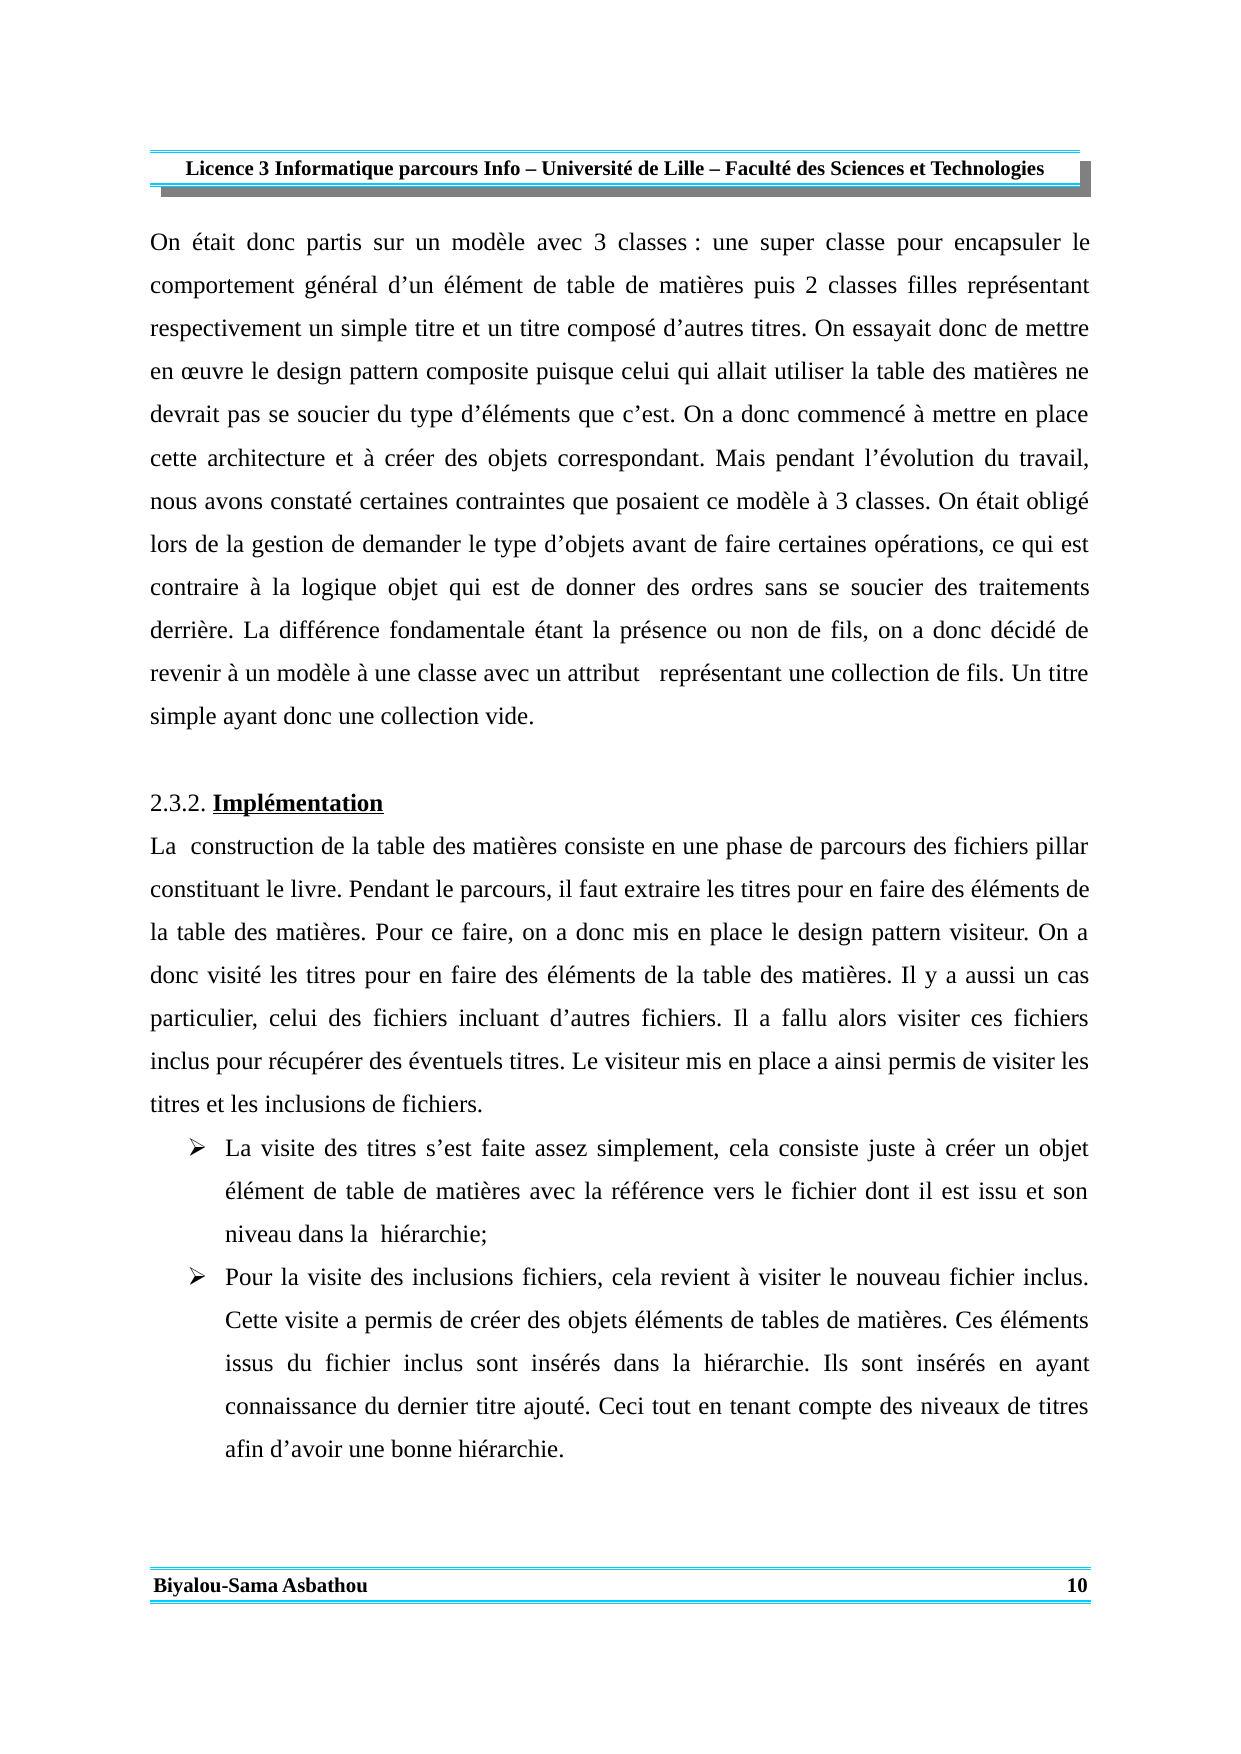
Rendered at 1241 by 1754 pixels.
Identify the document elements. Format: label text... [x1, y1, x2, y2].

text La construction de la table des matières consiste en une phase de parcours des fichiers pillar constituant le livre. Pendant le parcours, il faut extraire les titres pour en faire des éléments de la table des matières. Pour ce faire, on a donc mis en place le design pattern visiteur. On a donc visité les titres pour en faire des éléments de la table des matières. Il y a aussi un cas particulier, celui des fichiers incluant d’autres fichiers. Il a fallu alors visiter ces fichiers inclus pour récupérer des éventuels titres. Le visiteur mis en place a ainsi permis de visiter les titres et les inclusions de fichiers. [150, 831, 1091, 1118]
text 2.3.2. Implémentation [150, 788, 1091, 816]
text On était donc partis sur un modèle avec 3 classes : une super classe pour encapsuler le comportement général d’un élément de table de matières puis 2 classes filles représentant respectivement un simple titre et un titre composé d’autres titres. On essayait donc de mettre en œuvre le design pattern composite puisque celui qui allait utiliser la table des matières ne devrait pas se soucier du type d’éléments que c’est. On a donc commencé à mettre en place cette architecture et à créer des objets correspondant. Mais pendant l’évolution du travail, nous avons constaté certaines contraintes que posaient ce modèle à 3 classes. On était obligé lors de la gestion de demander le type d’objets avant de faire certaines opérations, ce qui est contraire à la logique objet qui est de donner des ordres sans se soucier des traitements derrière. La différence fondamentale étant la présence ou non de fils, on a donc décidé de revenir à un modèle à une classe avec un attribut représentant une collection de fils. Un titre simple ayant donc une collection vide. [150, 227, 1091, 730]
list Pour la visite des inclusions fichiers, cela revient à visiter le nouveau fichier inclus. Cette visite a permis de créer des objets éléments de tables de matières. Ces éléments issus du fichier inclus sont insérés dans la hiérarchie. Ils sont insérés en ayant connaissance du dernier titre ajouté. Ceci tout en tenant compte des niveaux de titres afin d’avoir une bonne hiérarchie. [187, 1262, 1091, 1463]
list La visite des titres s’est faite assez simplement, cela consiste juste à créer un objet élément de table de matières avec la référence vers le fichier dont il est issu et son niveau dans la hiérarchie; [187, 1133, 1091, 1248]
